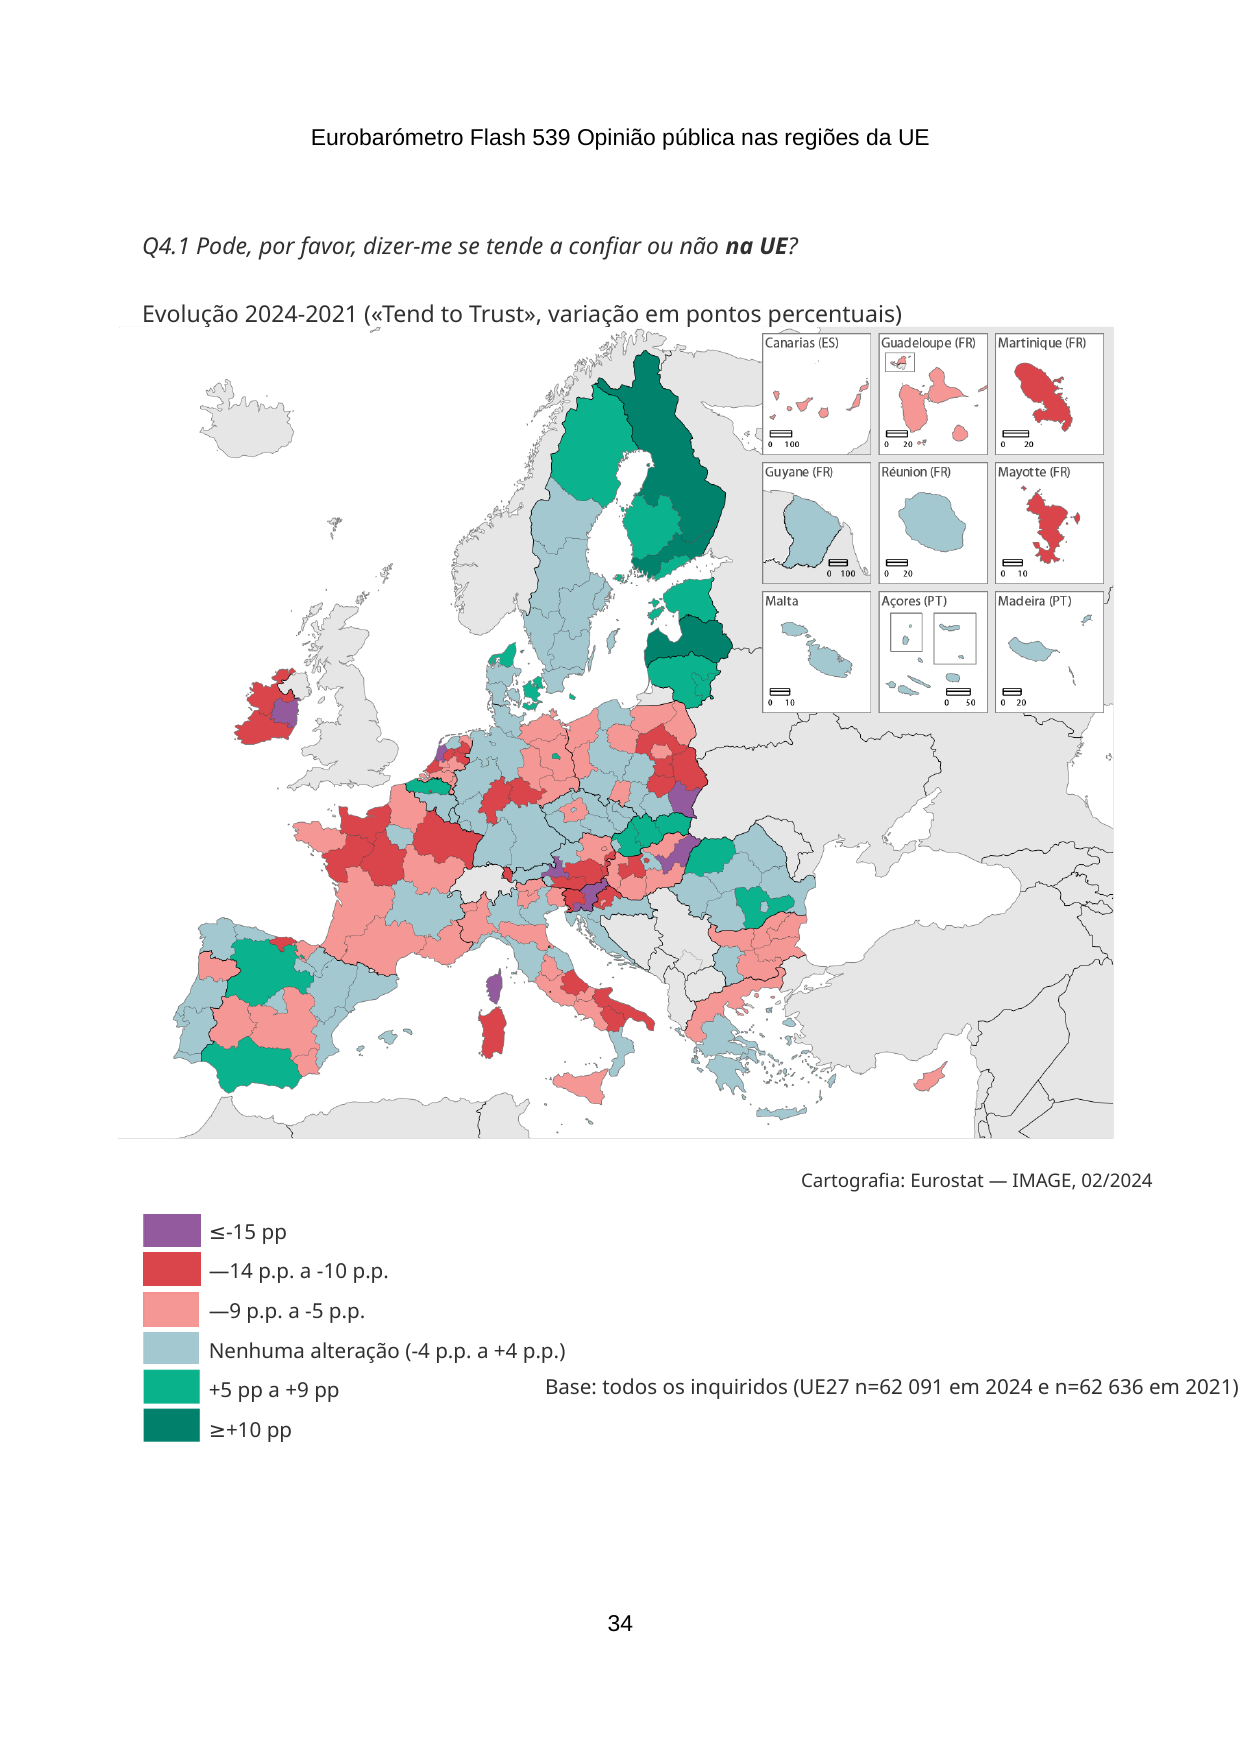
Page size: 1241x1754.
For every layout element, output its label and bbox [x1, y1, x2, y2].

picture [143, 1214, 201, 1247]
picture [144, 1370, 199, 1403]
picture [143, 1332, 199, 1364]
picture [143, 1252, 201, 1286]
picture [118, 325, 1115, 1139]
picture [143, 1292, 199, 1327]
picture [144, 1409, 199, 1441]
